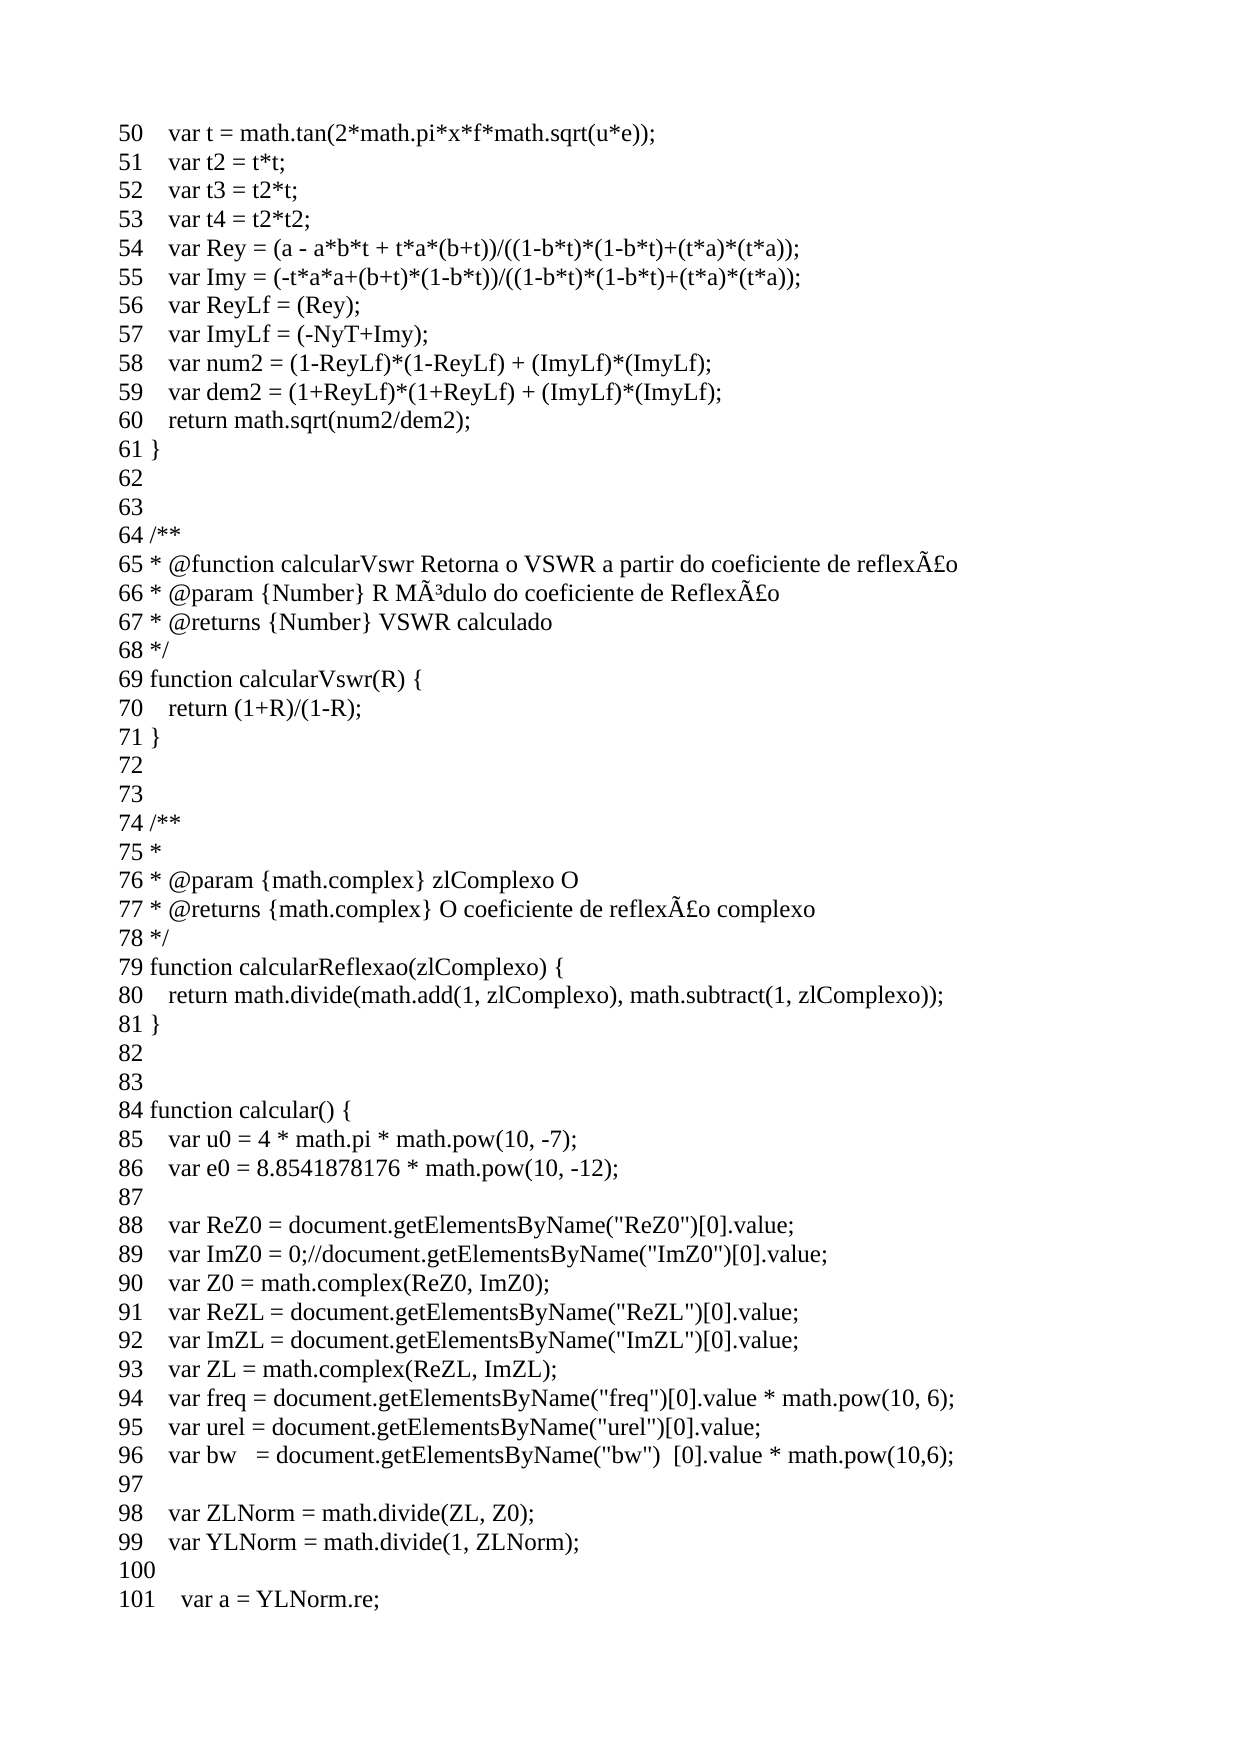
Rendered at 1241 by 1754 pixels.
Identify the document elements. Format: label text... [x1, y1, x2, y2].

text 82 [118, 1038, 1122, 1067]
text 70 return (1+R)/(1-R); [118, 693, 1122, 722]
text 87 [118, 1182, 1122, 1211]
text 69 function calcularVswr(R) { [118, 664, 1122, 693]
text 97 [118, 1469, 1122, 1498]
text 88 var ReZ0 = document.getElementsByName("ReZ0")[0].value; [118, 1211, 1122, 1239]
text 71 } [118, 722, 1122, 751]
text 75 * [118, 837, 1122, 866]
text 86 var e0 = 8.8541878176 * math.pow(10, -12); [118, 1153, 1122, 1182]
text 84 function calcular() { [118, 1096, 1122, 1124]
text 57 var ImyLf = (-NyT+Imy); [118, 319, 1122, 348]
text 94 var freq = document.getElementsByName("freq")[0].value * math.pow(10, 6); [118, 1383, 1122, 1412]
text 59 var dem2 = (1+ReyLf)*(1+ReyLf) + (ImyLf)*(ImyLf); [118, 377, 1122, 406]
text 79 function calcularReflexao(zlComplexo) { [118, 952, 1122, 981]
text 96 var bw = document.getElementsByName("bw") [0].value * math.pow(10,6); [118, 1441, 1122, 1469]
text 81 } [118, 1009, 1122, 1038]
text 80 return math.divide(math.add(1, zlComplexo), math.subtract(1, zlComplexo)); [118, 981, 1122, 1009]
text 76 * @param {math.complex} zlComplexo O [118, 866, 1122, 894]
text 55 var Imy = (-t*a*a+(b+t)*(1-b*t))/((1-b*t)*(1-b*t)+(t*a)*(t*a)); [118, 262, 1122, 291]
text 58 var num2 = (1-ReyLf)*(1-ReyLf) + (ImyLf)*(ImyLf); [118, 348, 1122, 377]
text 85 var u0 = 4 * math.pi * math.pow(10, -7); [118, 1124, 1122, 1153]
text 92 var ImZL = document.getElementsByName("ImZL")[0].value; [118, 1326, 1122, 1354]
text 63 [118, 492, 1122, 521]
text 93 var ZL = math.complex(ReZL, ImZL); [118, 1354, 1122, 1383]
text 51 var t2 = t*t; [118, 147, 1122, 176]
text 101 var a = YLNorm.re; [118, 1584, 1122, 1613]
text 73 [118, 779, 1122, 808]
text 67 * @returns {Number} VSWR calculado [118, 607, 1122, 636]
text 62 [118, 463, 1122, 492]
text 72 [118, 751, 1122, 779]
text 54 var Rey = (a - a*b*t + t*a*(b+t))/((1-b*t)*(1-b*t)+(t*a)*(t*a)); [118, 233, 1122, 262]
text 100 [118, 1556, 1122, 1584]
text 60 return math.sqrt(num2/dem2); [118, 406, 1122, 434]
text 74 /** [118, 808, 1122, 837]
text 98 var ZLNorm = math.divide(ZL, Z0); [118, 1498, 1122, 1527]
text 52 var t3 = t2*t; [118, 176, 1122, 204]
text 65 * @function calcularVswr Retorna o VSWR a partir do coeficiente de reflexÃ£o [118, 549, 1122, 578]
text 95 var urel = document.getElementsByName("urel")[0].value; [118, 1412, 1122, 1441]
text 64 /** [118, 521, 1122, 549]
text 66 * @param {Number} R MÃ³dulo do coeficiente de ReflexÃ£o [118, 578, 1122, 607]
text 91 var ReZL = document.getElementsByName("ReZL")[0].value; [118, 1297, 1122, 1326]
text 83 [118, 1067, 1122, 1096]
text 50 var t = math.tan(2*math.pi*x*f*math.sqrt(u*e)); [118, 118, 1122, 147]
text 53 var t4 = t2*t2; [118, 204, 1122, 233]
text 56 var ReyLf = (Rey); [118, 291, 1122, 319]
text 78 */ [118, 923, 1122, 952]
text 90 var Z0 = math.complex(ReZ0, ImZ0); [118, 1268, 1122, 1297]
text 61 } [118, 434, 1122, 463]
text 77 * @returns {math.complex} O coeficiente de reflexÃ£o complexo [118, 894, 1122, 923]
text 68 */ [118, 636, 1122, 664]
text 99 var YLNorm = math.divide(1, ZLNorm); [118, 1527, 1122, 1556]
text 89 var ImZ0 = 0;//document.getElementsByName("ImZ0")[0].value; [118, 1239, 1122, 1268]
